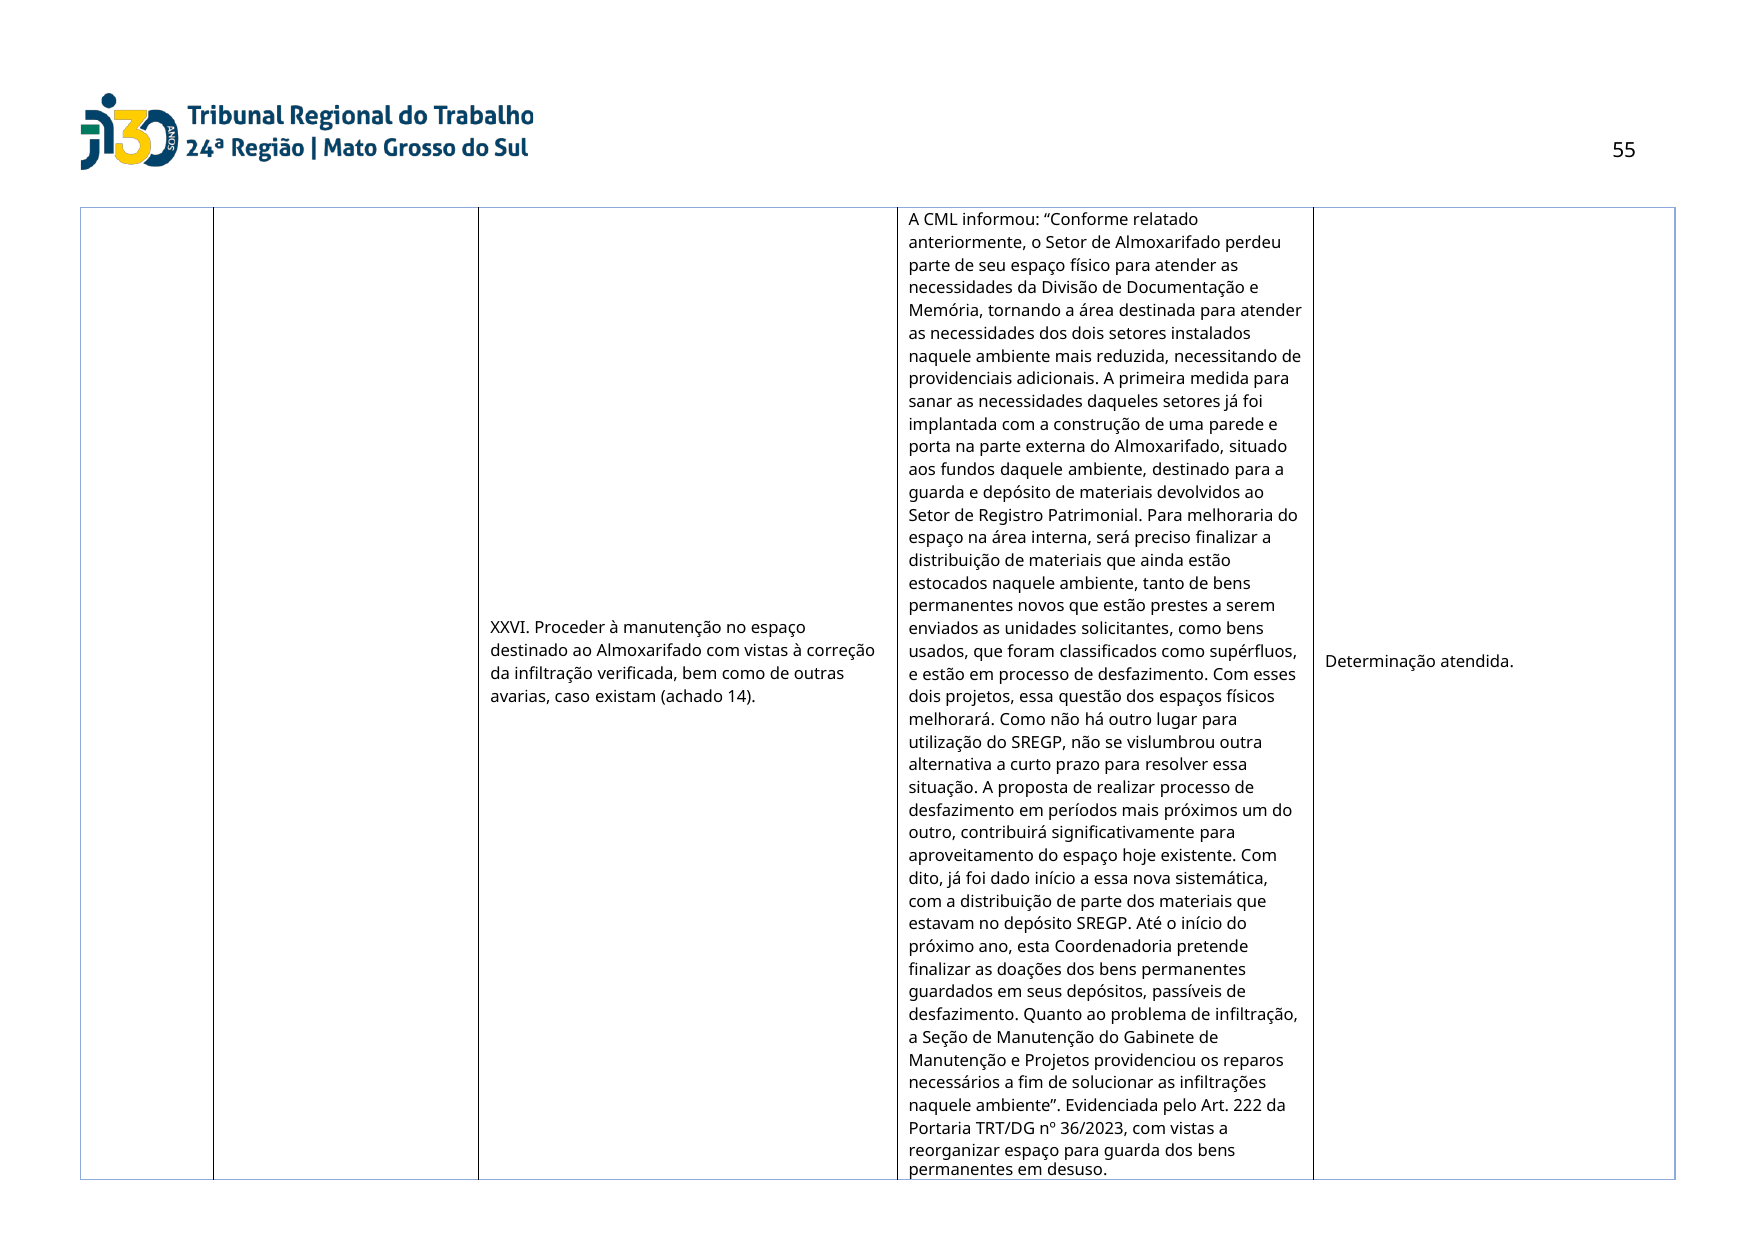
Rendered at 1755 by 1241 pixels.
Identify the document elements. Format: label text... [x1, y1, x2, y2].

text [148, 135, 166, 154]
table_header A CML informou: “Conforme relatado anteriormente, o Setor de Almoxarifado perdeu parte de seu espaço físico para atender as necessidades da Divisão de Documentação e Memória, tornando a área destinada para atender as necessidades dos dois setores instalados naquele ambiente mais reduzida, necessitando de providenciais adicionais. A primeira medida para sanar as necessidades daqueles setores já foi implantada com a construção de uma parede e porta na parte externa do Almoxarifado, situado aos fundos daquele ambiente, destinado para a guarda e depósito de materiais devolvidos ao Setor de Registro Patrimonial. Para melhoraria do espaço na área interna, será preciso finalizar a distribuição de materiais que ainda estão estocados naquele ambiente, tanto de bens permanentes novos que estão prestes a serem enviados as unidades solicitantes, como bens usados, que foram classificados como supérfluos, e estão em processo de desfazimento. Com esses dois projetos, essa questão dos espaços físicos melhorará. Como não há outro lugar para utilização do SREGP, não se vislumbrou outra alternativa a curto prazo para resolver essa situação. A proposta de realizar processo de desfazimento em períodos mais próximos um do outro, contribuirá significativamente para aproveitamento do espaço hoje existente. Com dito, já foi dado início a essa nova sistemática, com a distribuição de parte dos materiais que estavam no depósito SREGP. Até o início do próximo ano, esta Coordenadoria pretende finalizar as doações dos bens permanentes guardados em seus depósitos, passíveis de desfazimento. Quanto ao problema de infiltração, a Seção de Manutenção do Gabinete de Manutenção e Projetos providenciou os reparos necessários a fim de solucionar as infiltrações naquele ambiente”. Evidenciada pelo Art. 222 da Portaria TRT/DG nº 36/2023, com vistas a reorganizar espaço para guarda dos bens permanentes em desuso. [898, 208, 1313, 1179]
table_header XXVI. Proceder à manutenção no espaço destinado ao Almoxarifado com vistas à correção da infiltração verificada, bem como de outras avarias, caso existam (achado 14). [479, 208, 897, 1179]
text 55 [169, 135, 1636, 163]
table_header [214, 208, 478, 1179]
text [69, 135, 139, 163]
table_header Determinação atendida. [1314, 208, 1674, 1179]
table_header [81, 208, 213, 1179]
